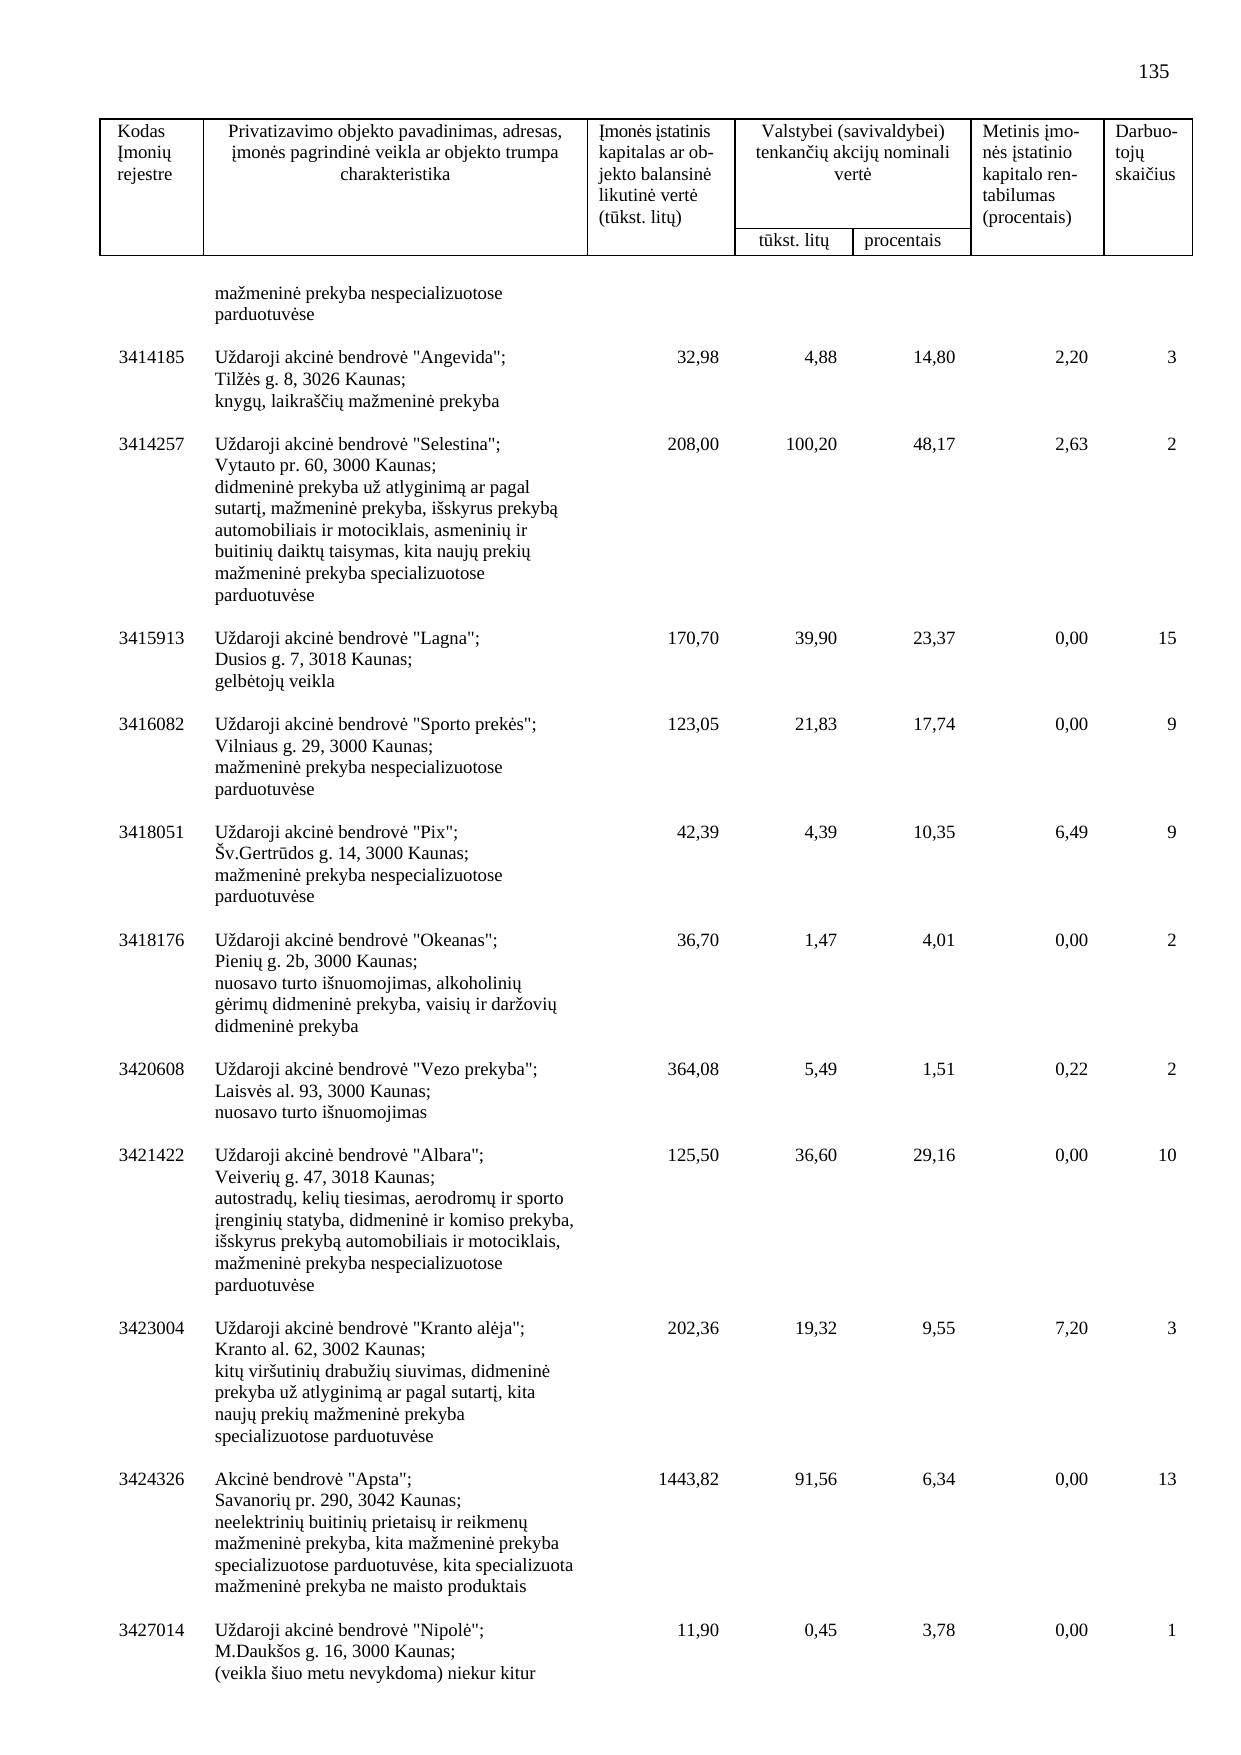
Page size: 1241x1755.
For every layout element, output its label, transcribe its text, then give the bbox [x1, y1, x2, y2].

table_cell 3 [1104, 1317, 1192, 1468]
table_cell 23,37 [853, 627, 971, 713]
table_cell Uždaroji akcinė bendrovė "Okeanas"; Pienių g. 2b, 3000 Kaunas; nuosavo turto išnuomojimas, alkoholinių gėrimų didmeninė prekyba, vaisių ir daržovių didmeninė prekyba [203, 929, 587, 1058]
table_cell 3420608 [100, 1058, 203, 1144]
table_cell 0,00 [971, 713, 1104, 821]
table_header Darbuo-tojų skaičius [1105, 120, 1192, 227]
table_cell 3424326 [100, 1468, 203, 1618]
table_cell 5,49 [735, 1058, 853, 1144]
table_cell 0,22 [971, 1058, 1104, 1144]
table_cell [853, 282, 971, 346]
table_cell [100, 282, 203, 346]
table_cell [204, 228, 587, 254]
table_cell 3414185 [100, 346, 203, 433]
table_header Įmonės įstatinis kapitalas ar ob-jekto balansinė likutinė vertė (tūkst. litų) [588, 120, 734, 227]
table_cell 9 [1104, 821, 1192, 928]
table_cell [853, 256, 971, 282]
table_cell 3,78 [853, 1619, 971, 1683]
table_cell [735, 256, 853, 282]
table_cell 9 [1104, 713, 1192, 821]
table_cell 91,56 [735, 1468, 853, 1618]
table_cell Uždaroji akcinė bendrovė "Vezo prekyba"; Laisvės al. 93, 3000 Kaunas; nuosavo turto išnuomojimas [203, 1058, 587, 1144]
table_cell [1105, 228, 1192, 254]
table_header Privatizavimo objekto pavadinimas, adresas, įmonės pagrindinė veikla ar objekto trumpa charakteristika [204, 120, 587, 227]
table_header Metinis įmo-nės įstatinio kapitalo ren-tabilumas (procentais) [972, 120, 1103, 227]
table_cell Uždaroji akcinė bendrovė "Albara"; Veiverių g. 47, 3018 Kaunas; autostradų, kelių tiesimas, aerodromų ir sporto įrenginių statyba, didmeninė ir komiso prekyba, išskyrus prekybą automobiliais ir motociklais, mažmeninė prekyba nespecializuotose parduotuvėse [203, 1144, 587, 1317]
table_cell 36,60 [735, 1144, 853, 1317]
table_cell [972, 228, 1103, 254]
table_cell 170,70 [587, 627, 735, 713]
table_cell 3414257 [100, 433, 203, 627]
table_cell 4,88 [735, 346, 853, 433]
table_cell 364,08 [587, 1058, 735, 1144]
table_cell 19,32 [735, 1317, 853, 1468]
table_cell 11,90 [587, 1619, 735, 1683]
table_cell 2 [1104, 929, 1192, 1058]
table_cell 2,63 [971, 433, 1104, 627]
table_cell [971, 256, 1104, 282]
table_cell 48,17 [853, 433, 971, 627]
table_cell 13 [1104, 1468, 1192, 1618]
table_cell 3 [1104, 346, 1192, 433]
table_cell [587, 282, 735, 346]
table_cell 3415913 [100, 627, 203, 713]
table_cell 2 [1104, 1058, 1192, 1144]
table_cell 0,00 [971, 929, 1104, 1058]
table_cell Uždaroji akcinė bendrovė "Selestina"; Vytauto pr. 60, 3000 Kaunas; didmeninė prekyba už atlyginimą ar pagal sutartį, mažmeninė prekyba, išskyrus prekybą automobiliais ir motociklais, asmeninių ir buitinių daiktų taisymas, kita naujų prekių mažmeninė prekyba specializuotose parduotuvėse [203, 433, 587, 627]
table_header Valstybei (savivaldybei) tenkančių akcijų nominali vertė [736, 120, 970, 227]
table_cell [971, 282, 1104, 346]
table_cell 21,83 [735, 713, 853, 821]
table_cell Uždaroji akcinė bendrovė "Lagna"; Dusios g. 7, 3018 Kaunas; gelbėtojų veikla [203, 627, 587, 713]
table_cell 1443,82 [587, 1468, 735, 1618]
table_cell 3416082 [100, 713, 203, 821]
table_cell 4,01 [853, 929, 971, 1058]
table_cell [101, 228, 203, 254]
table_cell 9,55 [853, 1317, 971, 1468]
table_cell 36,70 [587, 929, 735, 1058]
table_cell [1104, 282, 1192, 346]
table_cell Uždaroji akcinė bendrovė "Angevida"; Tilžės g. 8, 3026 Kaunas; knygų, laikraščių mažmeninė prekyba [203, 346, 587, 433]
table_cell 202,36 [587, 1317, 735, 1468]
table_cell 2,20 [971, 346, 1104, 433]
table_cell 7,20 [971, 1317, 1104, 1468]
table_cell Akcinė bendrovė "Apsta"; Savanorių pr. 290, 3042 Kaunas; neelektrinių buitinių prietaisų ir reikmenų mažmeninė prekyba, kita mažmeninė prekyba specializuotose parduotuvėse, kita specializuota mažmeninė prekyba ne maisto produktais [203, 1468, 587, 1618]
table_cell 32,98 [587, 346, 735, 433]
table_cell 14,80 [853, 346, 971, 433]
table_cell 208,00 [587, 433, 735, 627]
table_cell 10,35 [853, 821, 971, 928]
table_cell 42,39 [587, 821, 735, 928]
table_cell 0,00 [971, 1468, 1104, 1618]
table_cell 3418176 [100, 929, 203, 1058]
table_cell Uždaroji akcinė bendrovė "Pix"; Šv.Gertrūdos g. 14, 3000 Kaunas; mažmeninė prekyba nespecializuotose parduotuvėse [203, 821, 587, 928]
table_cell 17,74 [853, 713, 971, 821]
table_cell [203, 256, 587, 282]
table_cell [735, 282, 853, 346]
table_cell 2 [1104, 433, 1192, 627]
table_cell 100,20 [735, 433, 853, 627]
table_cell mažmeninė prekyba nespecializuotose parduotuvėse [203, 282, 587, 346]
table_cell 1,47 [735, 929, 853, 1058]
table_cell [587, 256, 735, 282]
table_cell 3421422 [100, 1144, 203, 1317]
table_cell 123,05 [587, 713, 735, 821]
table_cell Uždaroji akcinė bendrovė "Kranto alėja"; Kranto al. 62, 3002 Kaunas; kitų viršutinių drabužių siuvimas, didmeninė prekyba už atlyginimą ar pagal sutartį, kita naujų prekių mažmeninė prekyba specializuotose parduotuvėse [203, 1317, 587, 1468]
table_cell 29,16 [853, 1144, 971, 1317]
table_header Kodas Įmonių rejestre [101, 120, 203, 227]
table_cell 0,00 [971, 1144, 1104, 1317]
table_cell Uždaroji akcinė bendrovė "Nipolė"; M.Daukšos g. 16, 3000 Kaunas; (veikla šiuo metu nevykdoma) niekur kitur [203, 1619, 587, 1683]
table_cell procentais [854, 229, 970, 254]
table_cell 0,00 [971, 1619, 1104, 1683]
table_cell 10 [1104, 1144, 1192, 1317]
table_cell 39,90 [735, 627, 853, 713]
table_cell tūkst. litų [736, 229, 852, 254]
table_cell [1104, 256, 1192, 282]
table_cell 0,45 [735, 1619, 853, 1683]
table_cell [588, 228, 734, 254]
table_cell 3427014 [100, 1619, 203, 1683]
table_cell 6,49 [971, 821, 1104, 928]
table_cell 125,50 [587, 1144, 735, 1317]
table_cell 4,39 [735, 821, 853, 928]
table_cell 0,00 [971, 627, 1104, 713]
table_cell 6,34 [853, 1468, 971, 1618]
table_cell [100, 256, 203, 282]
table_cell 3423004 [100, 1317, 203, 1468]
table_cell 1,51 [853, 1058, 971, 1144]
table_cell 1 [1104, 1619, 1192, 1683]
table_cell Uždaroji akcinė bendrovė "Sporto prekės"; Vilniaus g. 29, 3000 Kaunas; mažmeninė prekyba nespecializuotose parduotuvėse [203, 713, 587, 821]
table_cell 15 [1104, 627, 1192, 713]
table_cell 3418051 [100, 821, 203, 928]
